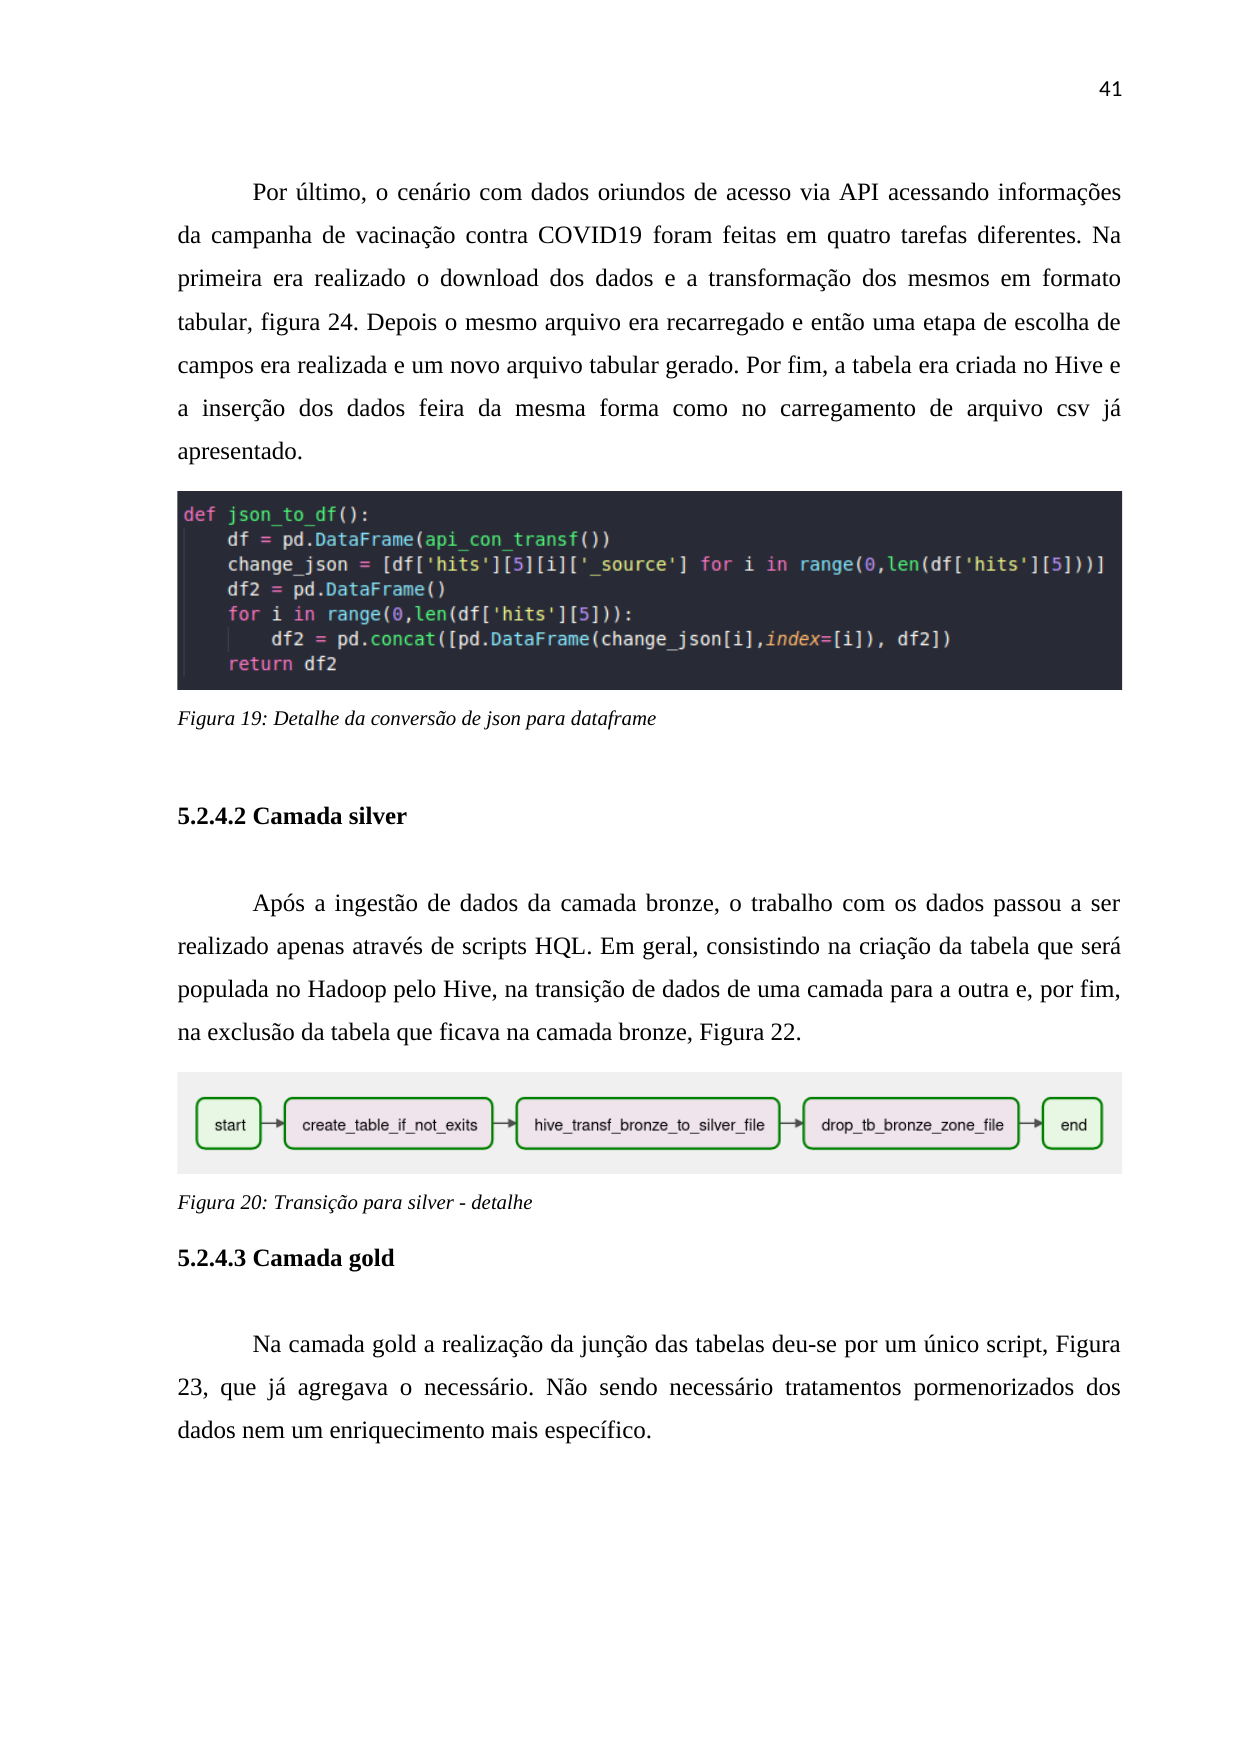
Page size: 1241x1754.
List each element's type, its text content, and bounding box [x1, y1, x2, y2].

subtitle 5.2.4.3 Camada gold [177, 1243, 1122, 1271]
text Figura 20: Transição para silver - detalhe [177, 1174, 1122, 1214]
text Figura 19: Detalhe da conversão de json para dataframe [177, 690, 1122, 729]
text Na camada gold a realização da junção das tabelas deu-se por um único script, Figura 23, que já agregava o necessário. Não sendo necessário tratamentos pormenorizados dos dados nem um enriquecimento mais específico. [177, 1329, 1122, 1444]
text Após a ingestão de dados da camada bronze, o trabalho com os dados passou a ser realizado apenas através de scripts HQL. Em geral, consistindo na criação da tabela que será populada no Hadoop pelo Hive, na transição de dados de uma camada para a outra e, por fim, na exclusão da tabela que ficava na camada bronze, Figura 22. [177, 888, 1122, 1046]
picture [177, 1072, 1123, 1174]
picture [177, 491, 1123, 690]
subtitle 5.2.4.2 Camada silver [177, 801, 1122, 830]
text Por último, o cenário com dados oriundos de acesso via API acessando informações da campanha de vacinação contra COVID19 foram feitas em quatro tarefas diferentes. Na primeira era realizado o download dos dados e a transformação dos mesmos em formato tabular, figura 24. Depois o mesmo arquivo era recarregado e então uma etapa de escolha de campos era realizada e um novo arquivo tabular gerado. Por fim, a tabela era criada no Hive e a inserção dos dados feira da mesma forma como no carregamento de arquivo csv já apresentado. [177, 177, 1122, 465]
